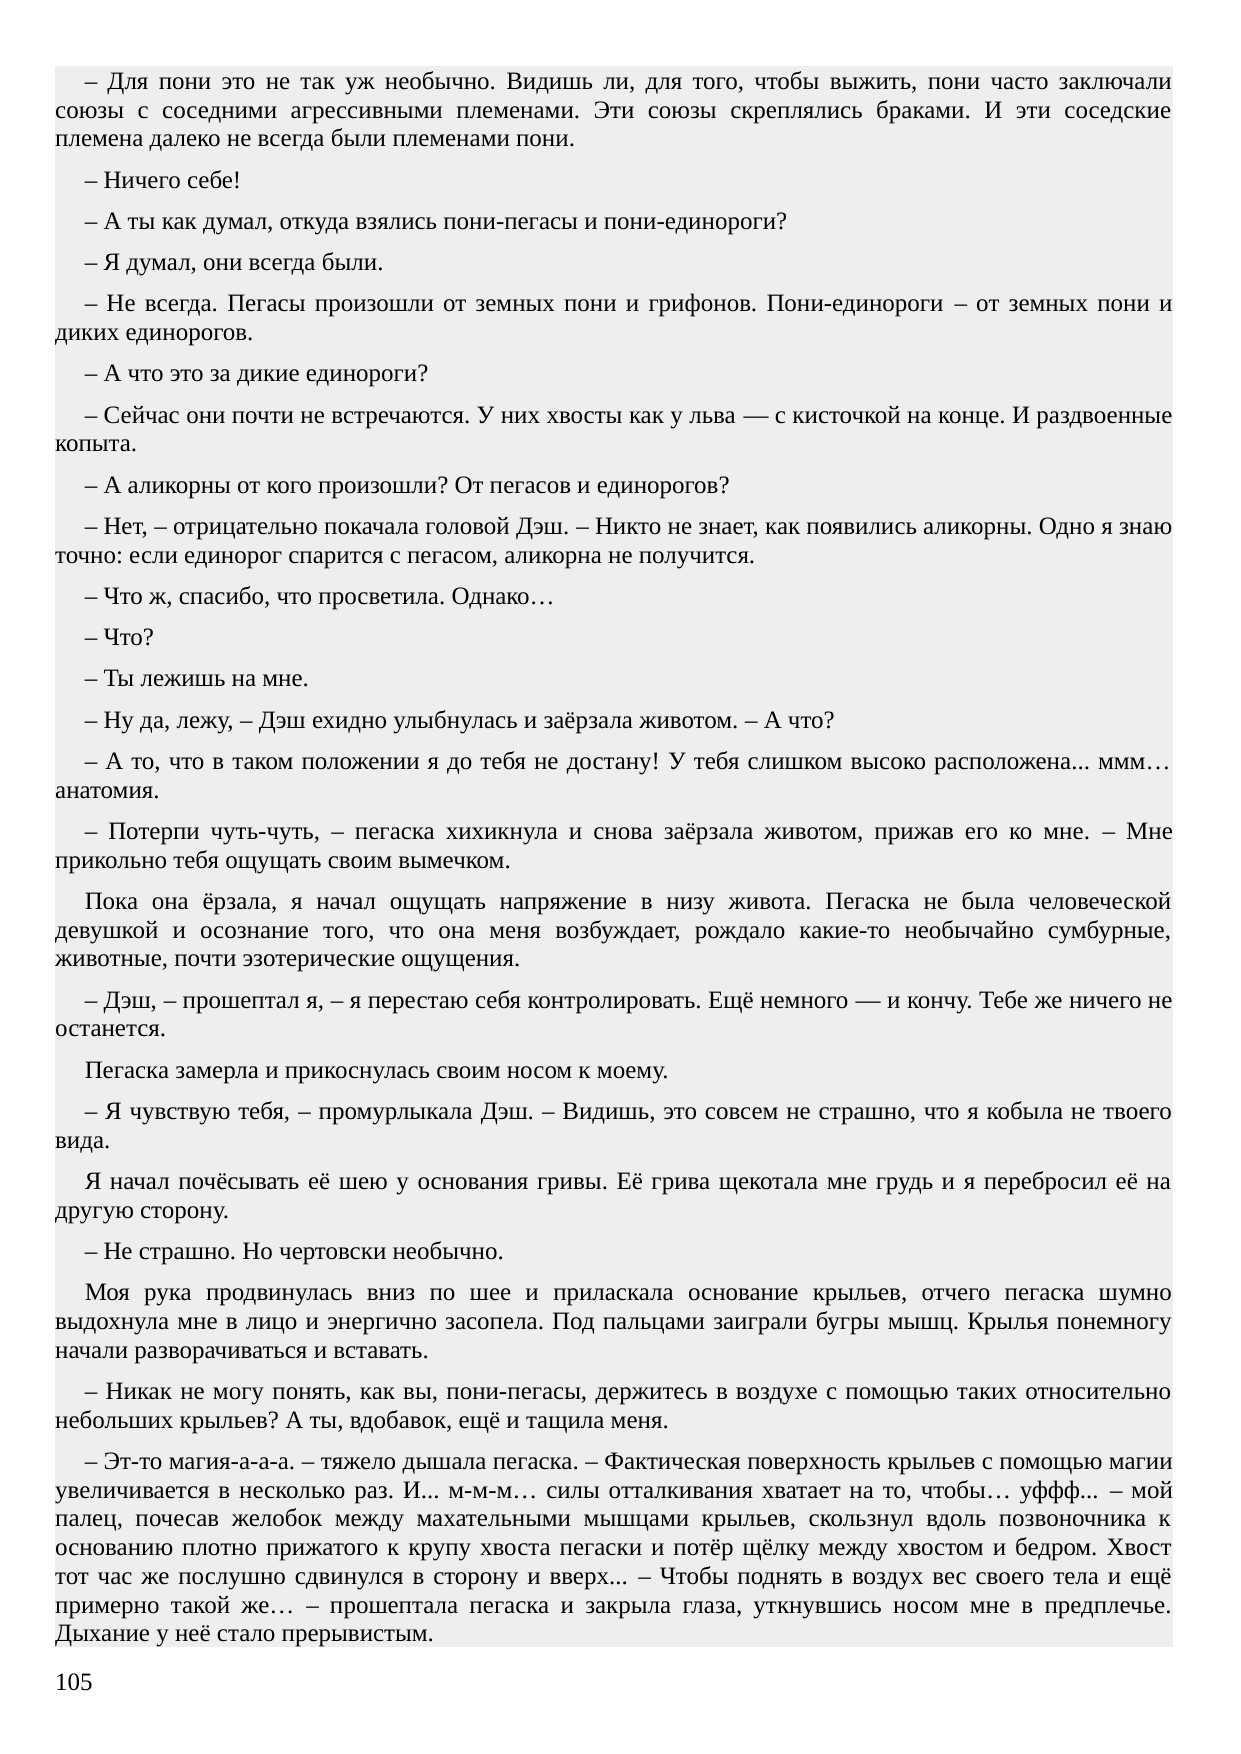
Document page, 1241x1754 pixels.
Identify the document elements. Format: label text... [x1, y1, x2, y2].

text – Эт-то магия-а-а-а. – тяжело дышала пегаска. – Фактическая поверхность крыльев с помощью магии увеличивается в несколько раз. И... м-м-м… силы отталкивания хватает на то, чтобы… уффф... – мой палец, почесав желобок между махательными мышцами крыльев, скользнул вдоль позвоночника к основанию плотно прижатого к крупу хвоста пегаски и потёр щёлку между хвостом и бедром. Хвост тот час же послушно сдвинулся в сторону и вверх... – Чтобы поднять в воздух вес своего тела и ещё примерно такой же… – прошептала пегаска и закрыла глаза, уткнувшись носом мне в предплечье. Дыхание у неё стало прерывистым. [55, 1446, 1173, 1647]
text – Ты лежишь на мне. [55, 663, 1173, 692]
text – Дэш, – прошептал я, – я перестаю себя контролировать. Ещё немного — и кончу. Тебе же ничего не останется. [55, 985, 1173, 1042]
text Пегаска замерла и прикоснулась своим носом к моему. [55, 1055, 1173, 1083]
text – Что ж, спасибо, что просветила. Однако… [55, 581, 1173, 610]
text – Я чувствую тебя, – промурлыкала Дэш. – Видишь, это совсем не страшно, что я кобыла не твоего вида. [55, 1096, 1173, 1153]
text – Сейчас они почти не встречаются. У них хвосты как у льва — с кисточкой на конце. И раздвоенные копыта. [55, 400, 1173, 457]
text – Ничего себе! [55, 165, 1173, 193]
text – А аликорны от кого произошли? От пегасов и единорогов? [55, 470, 1173, 498]
text – Я думал, они всегда были. [55, 247, 1173, 276]
text – Никак не могу понять, как вы, пони-пегасы, держитесь в воздухе с помощью таких относительно небольших крыльев? А ты, вдобавок, ещё и тащила меня. [55, 1376, 1173, 1433]
text Я начал почёсывать её шею у основания гривы. Её грива щекотала мне грудь и я перебросил её на другую сторону. [55, 1166, 1173, 1223]
text Пока она ёрзала, я начал ощущать напряжение в низу живота. Пегаска не была человеческой девушкой и осознание того, что она меня возбуждает, рождало какие-то необычайно сумбурные, животные, почти эзотерические ощущения. [55, 886, 1173, 972]
text – Не страшно. Но чертовски необычно. [55, 1236, 1173, 1265]
text – А ты как думал, откуда взялись пони-пегасы и пони-единороги? [55, 206, 1173, 235]
text Моя рука продвинулась вниз по шее и приласкала основание крыльев, отчего пегаска шумно выдохнула мне в лицо и энергично засопела. Под пальцами заиграли бугры мышц. Крылья понемногу начали разворачиваться и вставать. [55, 1277, 1173, 1363]
text – Не всегда. Пегасы произошли от земных пони и грифонов. Пони-единороги – от земных пони и диких единорогов. [55, 288, 1173, 346]
text – Потерпи чуть-чуть, – пегаска хихикнула и снова заёрзала животом, прижав его ко мне. – Мне прикольно тебя ощущать своим вымечком. [55, 816, 1173, 873]
text – А то, что в таком положении я до тебя не достану! У тебя слишком высоко расположена... ммм… анатомия. [55, 746, 1173, 803]
text – Для пони это не так уж необычно. Видишь ли, для того, чтобы выжить, пони часто заключали союзы с соседними агрессивными племенами. Эти союзы скреплялись браками. И эти соседские племена далеко не всегда были племенами пони. [55, 66, 1173, 152]
text – Нет, – отрицательно покачала головой Дэш. – Никто не знает, как появились аликорны. Одно я знаю точно: если единорог спарится с пегасом, аликорна не получится. [55, 511, 1173, 568]
text – Ну да, лежу, – Дэш ехидно улыбнулась и заёрзала животом. – А что? [55, 705, 1173, 733]
text – А что это за дикие единороги? [55, 358, 1173, 387]
text – Что? [55, 622, 1173, 651]
